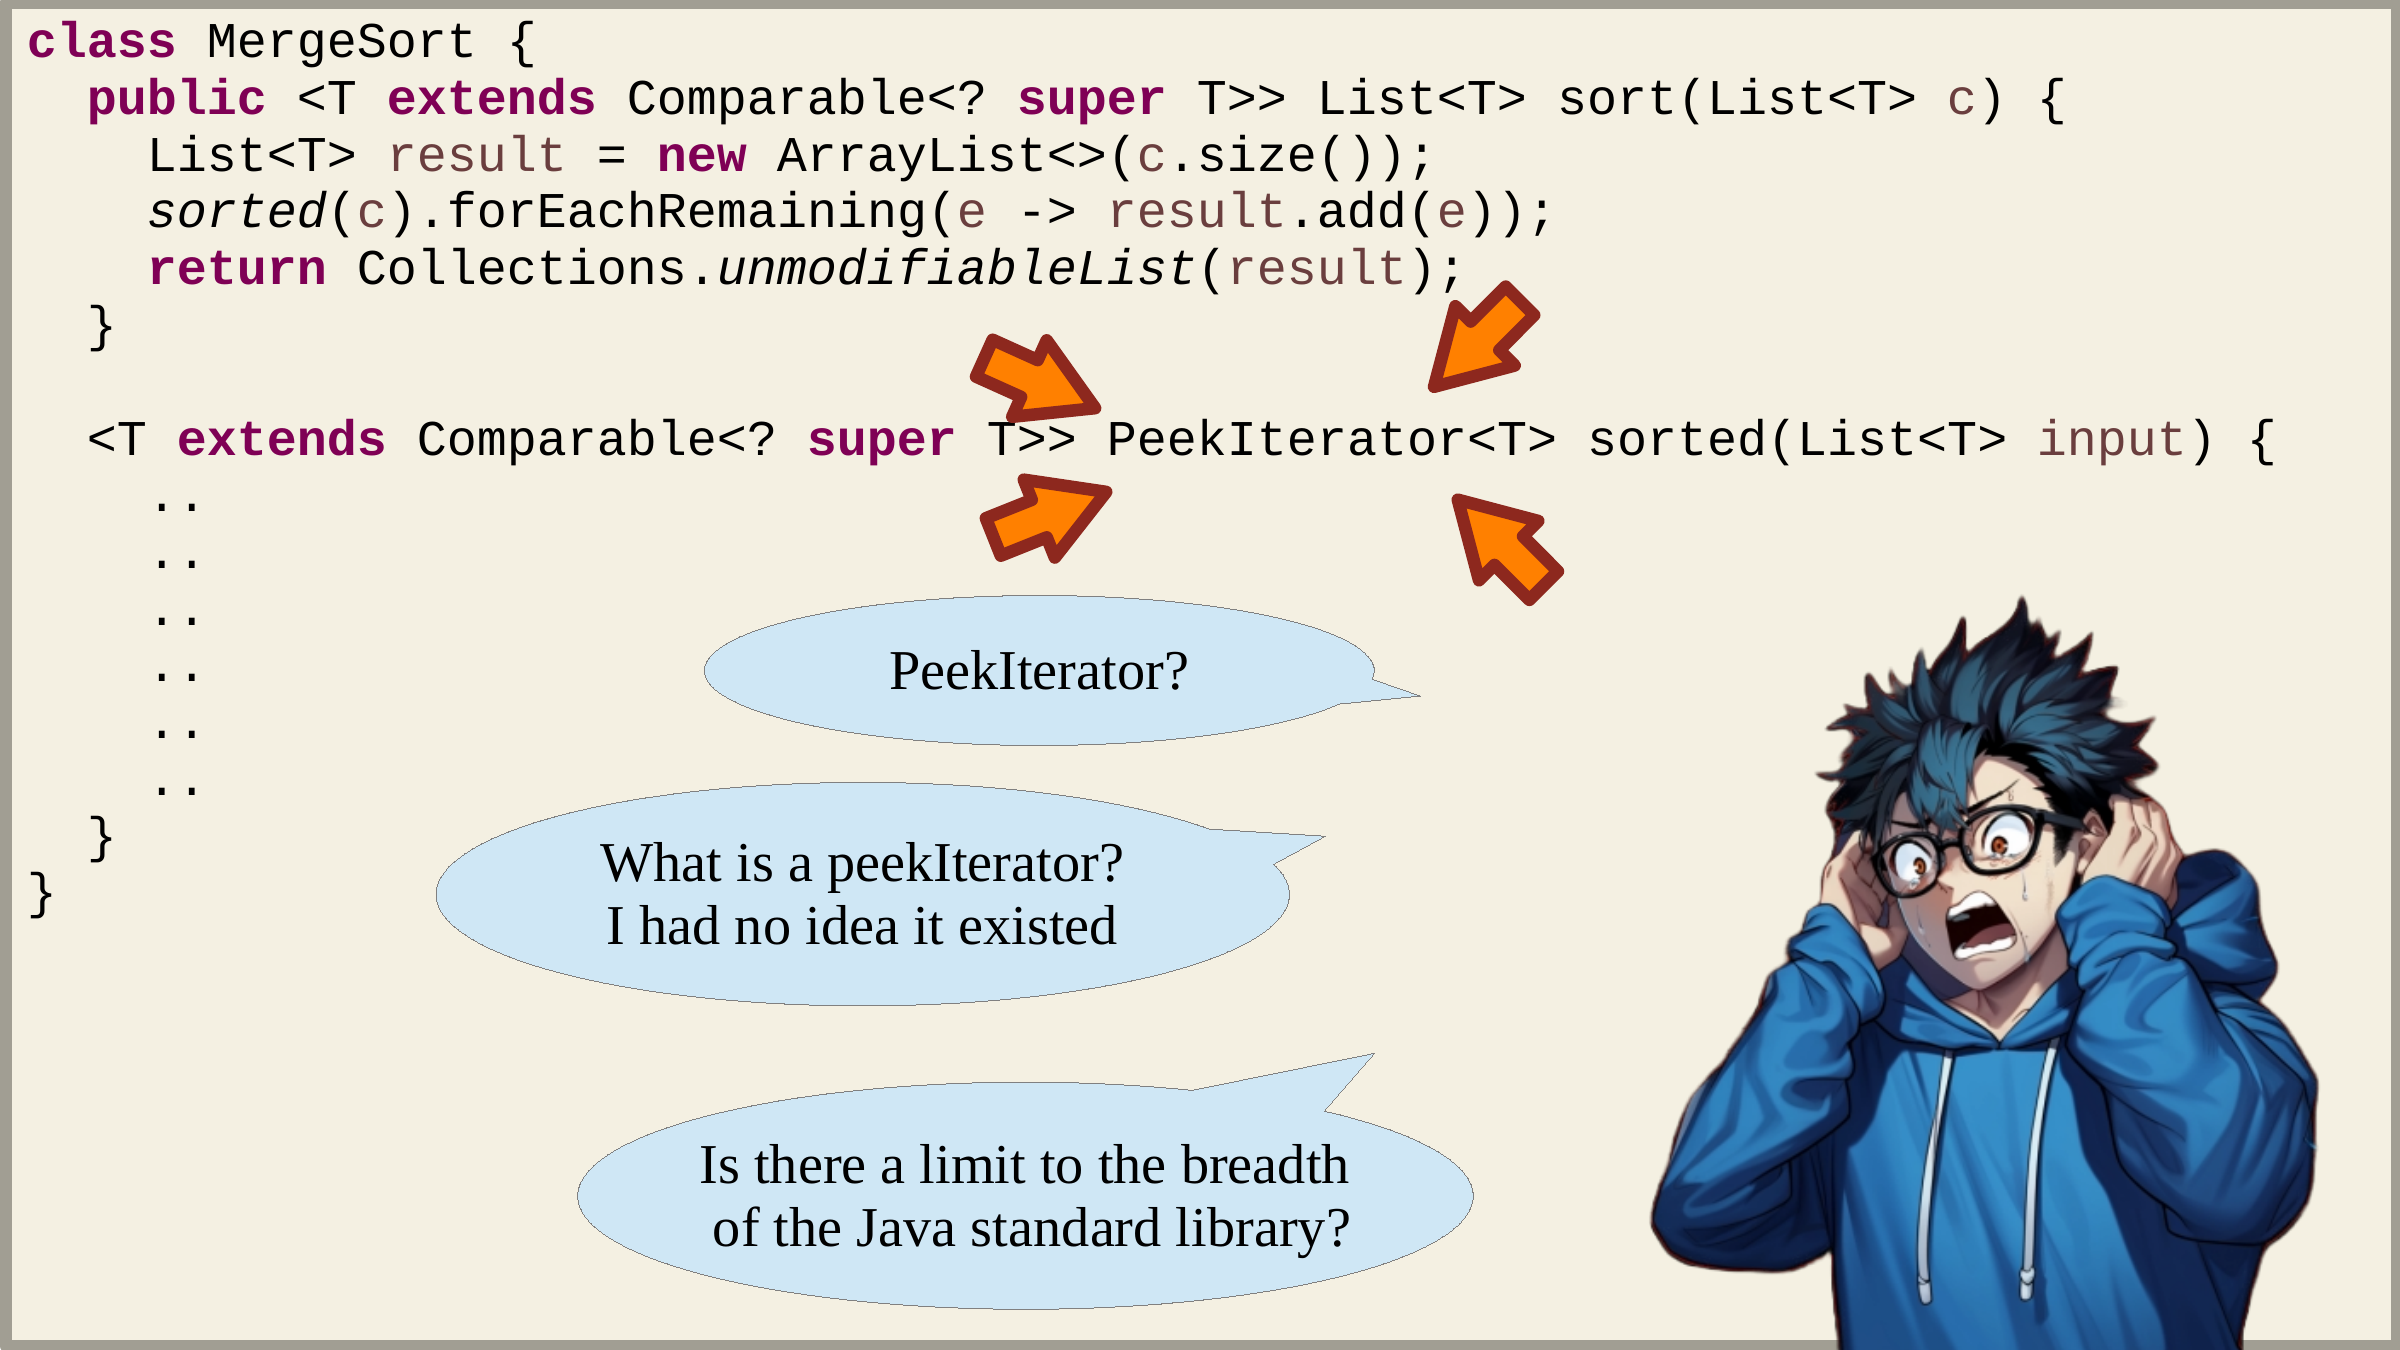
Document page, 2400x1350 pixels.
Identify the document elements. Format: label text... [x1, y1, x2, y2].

text_box [976, 339, 1096, 417]
text_box [1457, 499, 1558, 600]
text_box [1434, 286, 1535, 387]
text_box Is there a limit to the breadth of the Java standard library? [577, 1053, 1474, 1310]
text_box class MergeSort { public <T extends Comparable<? super T>> List<T> sort(List<T> c) { List<T> result = new ArrayList<>(c.size()); sorted(c).forEachRemaining(e -> result.add(e)); return Collections.unmodifiableList(result); } <T extends Comparable<? super T>> PeekIterator<T> sorted(List<T> input) { .. .. .. .. .. .. } } [5, 2, 2398, 1346]
text_box [985, 479, 1107, 558]
picture [1493, 382, 2400, 1350]
text_box What is a peekIterator? I had no idea it existed [436, 782, 1326, 1006]
text_box PeekIterator? [704, 595, 1421, 746]
